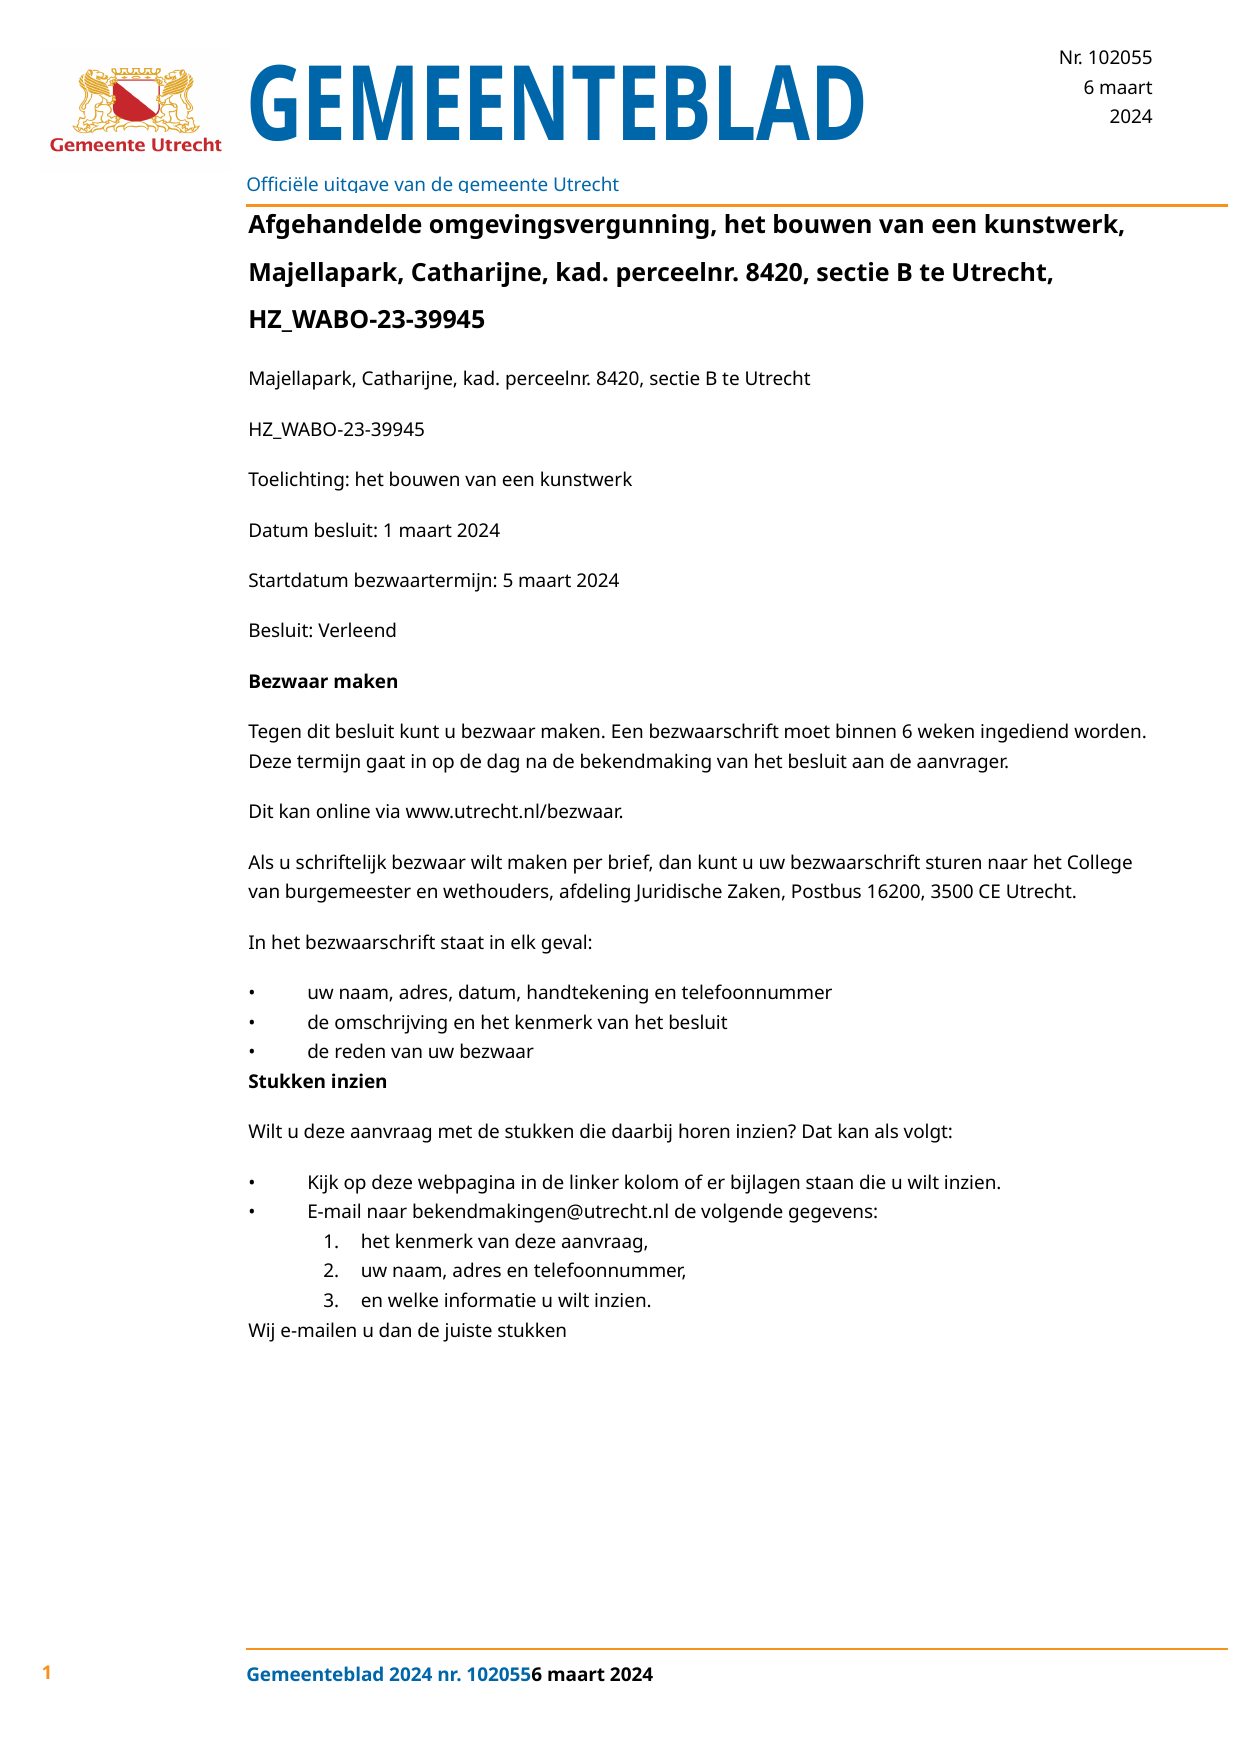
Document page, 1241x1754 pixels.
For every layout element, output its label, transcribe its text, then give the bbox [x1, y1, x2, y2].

text HZ_WABO-23-39945 [248, 416, 1152, 442]
text Wij e-mailen u dan de juiste stukken [248, 1317, 1152, 1342]
text Tegen dit besluit kunt u bezwaar maken. Een bezwaarschrift moet binnen 6 weken ingediend worden. Deze termijn gaat in op de dag na de bekendmaking van het besluit aan de aanvrager. [248, 718, 1152, 774]
list en welke informatie u wilt inzien. [323, 1287, 1152, 1313]
picture [41, 47, 231, 172]
text Dit kan online via www.utrecht.nl/bezwaar. [248, 798, 1152, 824]
text Besluit: Verleend [248, 618, 1152, 643]
text Als u schriftelijk bezwaar wilt maken per brief, dan kunt u uw bezwaarschrift sturen naar het College van burgemeester en wethouders, afdeling Juridische Zaken, Postbus 16200, 3500 CE Utrecht. [248, 849, 1152, 904]
text Wilt u deze aanvraag met de stukken die daarbij horen inzien? Dat kan als volgt: [248, 1118, 1152, 1144]
list uw naam, adres, datum, handtekening en telefoonnummer [248, 979, 1152, 1005]
list de omschrijving en het kenmerk van het besluit [248, 1009, 1152, 1034]
list E-mail naar bekendmakingen@utrecht.nl de volgende gegevens: [248, 1198, 1152, 1224]
text Toelichting: het bouwen van een kunstwerk [248, 466, 1152, 492]
text Stukken inzien [248, 1068, 1152, 1094]
text Datum besluit: 1 maart 2024 [248, 517, 1152, 542]
text Startdatum bezwaartermijn: 5 maart 2024 [248, 567, 1152, 593]
text Afgehandelde omgevingsvergunning, het bouwen van een kunstwerk, Majellapark, Catharijne, kad. perceelnr. 8420, sectie B te Utrecht, HZ_WABO-23-39945 [248, 207, 1152, 336]
list uw naam, adres en telefoonnummer, [323, 1258, 1152, 1283]
text Majellapark, Catharijne, kad. perceelnr. 8420, sectie B te Utrecht [248, 366, 1152, 391]
list Kijk op deze webpagina in de linker kolom of er bijlagen staan die u wilt inzien. [248, 1169, 1152, 1194]
list de reden van uw bezwaar [248, 1038, 1152, 1064]
text Bezwaar maken [248, 668, 1152, 694]
text In het bezwaarschrift staat in elk geval: [248, 929, 1152, 954]
list het kenmerk van deze aanvraag, [323, 1228, 1152, 1254]
